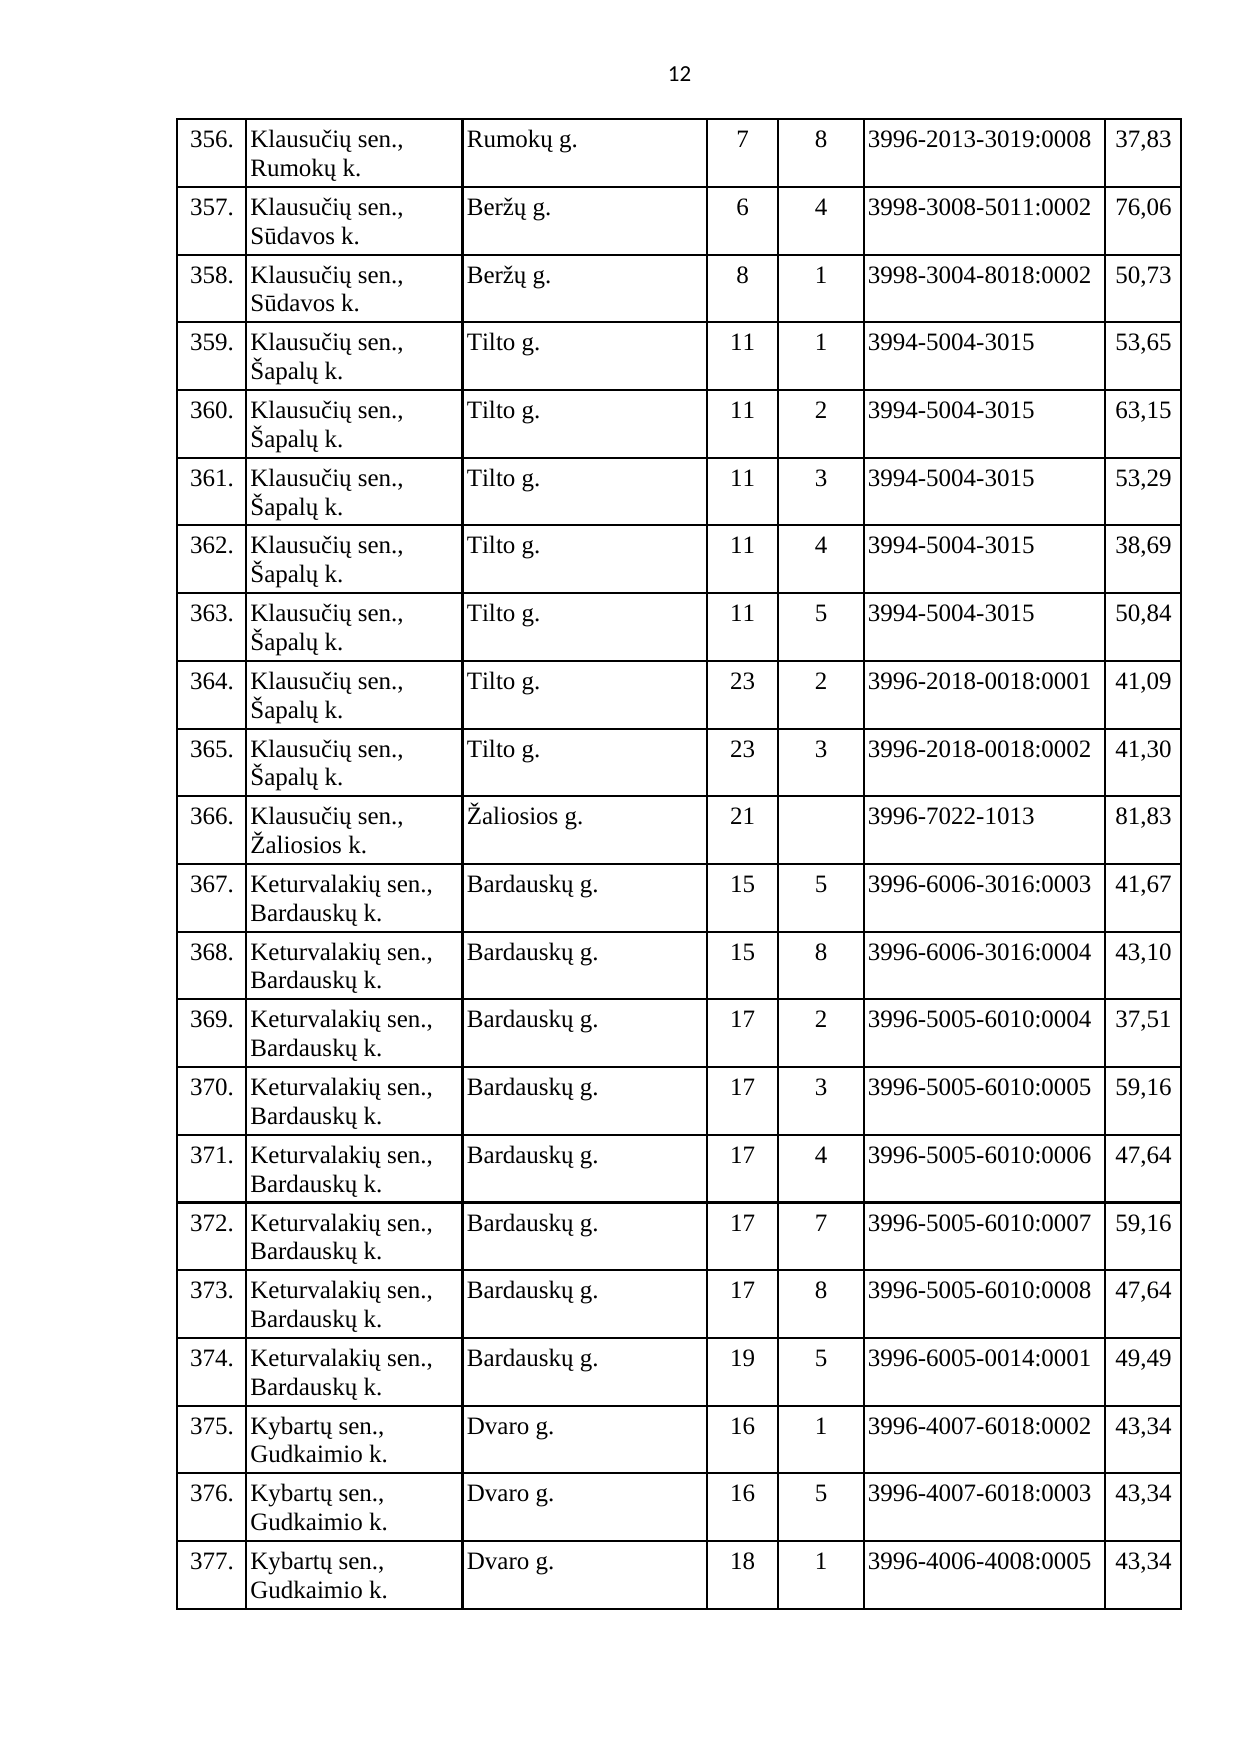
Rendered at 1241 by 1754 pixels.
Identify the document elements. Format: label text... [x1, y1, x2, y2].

table_cell 5 [779, 1474, 863, 1540]
table_cell 1 [779, 323, 863, 389]
table_cell 50,84 [1106, 594, 1180, 660]
table_cell Tilto g. [464, 730, 706, 795]
table_cell 2 [779, 391, 863, 457]
table_cell 2 [779, 662, 863, 727]
table_cell 3 [779, 1068, 863, 1134]
table_cell 11 [708, 391, 777, 457]
table_cell 366. [178, 797, 245, 863]
table_cell 4 [779, 1136, 863, 1201]
table_cell 3996-4007-6018:0003 [865, 1474, 1104, 1540]
table_cell 4 [779, 188, 863, 253]
table_cell 7 [708, 120, 777, 186]
table_cell Klausučių sen., Šapalų k. [247, 662, 461, 727]
table_cell 18 [708, 1542, 777, 1608]
table_cell 372. [178, 1204, 245, 1269]
table_cell 5 [779, 1339, 863, 1404]
table_cell 3996-7022-1013 [865, 797, 1104, 863]
table_cell 76,06 [1106, 188, 1180, 253]
table_cell Tilto g. [464, 526, 706, 592]
table_cell Tilto g. [464, 662, 706, 727]
table_cell 6 [708, 188, 777, 253]
table_cell 15 [708, 865, 777, 931]
table_cell 3994-5004-3015 [865, 594, 1104, 660]
table_cell Keturvalakių sen., Bardauskų k. [247, 1136, 461, 1201]
table_cell 3994-5004-3015 [865, 323, 1104, 389]
table_cell 359. [178, 323, 245, 389]
table_cell Keturvalakių sen., Bardauskų k. [247, 933, 461, 998]
table_cell Klausučių sen., Šapalų k. [247, 526, 461, 592]
table_cell 362. [178, 526, 245, 592]
table_cell 360. [178, 391, 245, 457]
table_cell 361. [178, 459, 245, 524]
table_cell 3994-5004-3015 [865, 526, 1104, 592]
table_cell 47,64 [1106, 1136, 1180, 1201]
table_cell Tilto g. [464, 323, 706, 389]
table_cell Klausučių sen., Šapalų k. [247, 459, 461, 524]
table_cell 17 [708, 1204, 777, 1269]
table_cell 3996-6005-0014:0001 [865, 1339, 1104, 1404]
table_cell Keturvalakių sen., Bardauskų k. [247, 1271, 461, 1337]
table_cell 11 [708, 594, 777, 660]
table_cell 3996-4007-6018:0002 [865, 1407, 1104, 1472]
table_cell 368. [178, 933, 245, 998]
table_cell Keturvalakių sen., Bardauskų k. [247, 865, 461, 931]
table_cell 3996-6006-3016:0003 [865, 865, 1104, 931]
table_cell 21 [708, 797, 777, 863]
table_cell 376. [178, 1474, 245, 1540]
table_cell Klausučių sen., Šapalų k. [247, 323, 461, 389]
table_cell Bardauskų g. [464, 1068, 706, 1134]
table_cell 5 [779, 865, 863, 931]
table_cell 53,65 [1106, 323, 1180, 389]
table_cell 17 [708, 1068, 777, 1134]
table_cell 3996-2013-3019:0008 [865, 120, 1104, 186]
table_cell Kybartų sen., Gudkaimio k. [247, 1474, 461, 1540]
table_cell 8 [779, 1271, 863, 1337]
table_cell 11 [708, 459, 777, 524]
table_cell 358. [178, 256, 245, 321]
table_cell Bardauskų g. [464, 1136, 706, 1201]
table_cell 3996-5005-6010:0004 [865, 1000, 1104, 1066]
table_cell 41,09 [1106, 662, 1180, 727]
table_cell 3996-5005-6010:0005 [865, 1068, 1104, 1134]
table_cell 81,83 [1106, 797, 1180, 863]
table_cell 365. [178, 730, 245, 795]
table_cell 1 [779, 1407, 863, 1472]
table_cell 8 [708, 256, 777, 321]
table_cell Klausučių sen., Šapalų k. [247, 594, 461, 660]
table_cell 43,34 [1106, 1542, 1180, 1608]
table_cell 370. [178, 1068, 245, 1134]
table_cell Kybartų sen., Gudkaimio k. [247, 1542, 461, 1608]
table_cell 11 [708, 526, 777, 592]
table_cell 38,69 [1106, 526, 1180, 592]
table_cell 3996-4006-4008:0005 [865, 1542, 1104, 1608]
table_cell Keturvalakių sen., Bardauskų k. [247, 1000, 461, 1066]
table_cell 5 [779, 594, 863, 660]
table_cell 15 [708, 933, 777, 998]
table_cell 43,34 [1106, 1407, 1180, 1472]
table_cell 49,49 [1106, 1339, 1180, 1404]
table_cell 23 [708, 730, 777, 795]
table_cell 4 [779, 526, 863, 592]
table_cell Keturvalakių sen., Bardauskų k. [247, 1339, 461, 1404]
table_cell 3996-5005-6010:0008 [865, 1271, 1104, 1337]
table_cell 1 [779, 256, 863, 321]
table_cell Kybartų sen., Gudkaimio k. [247, 1407, 461, 1472]
table_cell Klausučių sen., Šapalų k. [247, 391, 461, 457]
table_cell Bardauskų g. [464, 1000, 706, 1066]
table_cell Klausučių sen., Žaliosios k. [247, 797, 461, 863]
table_cell 367. [178, 865, 245, 931]
table_cell Klausučių sen., Rumokų k. [247, 120, 461, 186]
table_cell Beržų g. [464, 188, 706, 253]
table_cell Dvaro g. [464, 1407, 706, 1472]
table_cell 11 [708, 323, 777, 389]
table_cell 3996-5005-6010:0006 [865, 1136, 1104, 1201]
table_cell 3996-5005-6010:0007 [865, 1204, 1104, 1269]
table_cell Tilto g. [464, 459, 706, 524]
table_cell 3 [779, 730, 863, 795]
table_cell Bardauskų g. [464, 1271, 706, 1337]
table_cell Bardauskų g. [464, 1204, 706, 1269]
table_cell Rumokų g. [464, 120, 706, 186]
table_cell Klausučių sen., Šapalų k. [247, 730, 461, 795]
table_cell 50,73 [1106, 256, 1180, 321]
table_cell Klausučių sen., Sūdavos k. [247, 188, 461, 253]
table_cell 3996-6006-3016:0004 [865, 933, 1104, 998]
table_cell 373. [178, 1271, 245, 1337]
table_cell 3998-3008-5011:0002 [865, 188, 1104, 253]
table_cell 357. [178, 188, 245, 253]
table_cell 1 [779, 1542, 863, 1608]
table_cell Tilto g. [464, 391, 706, 457]
table_cell Bardauskų g. [464, 1339, 706, 1404]
table_cell 37,51 [1106, 1000, 1180, 1066]
table_cell 371. [178, 1136, 245, 1201]
table_cell 375. [178, 1407, 245, 1472]
table_cell 63,15 [1106, 391, 1180, 457]
table_cell 17 [708, 1271, 777, 1337]
table_cell 2 [779, 1000, 863, 1066]
table_cell Klausučių sen., Sūdavos k. [247, 256, 461, 321]
table_cell 7 [779, 1204, 863, 1269]
table_cell 8 [779, 933, 863, 998]
table_cell Žaliosios g. [464, 797, 706, 863]
table_cell 53,29 [1106, 459, 1180, 524]
table_cell 356. [178, 120, 245, 186]
table_cell 16 [708, 1407, 777, 1472]
table_cell 19 [708, 1339, 777, 1404]
table_cell 363. [178, 594, 245, 660]
table_cell 17 [708, 1136, 777, 1201]
table_cell 377. [178, 1542, 245, 1608]
table_cell Tilto g. [464, 594, 706, 660]
table_cell 3 [779, 459, 863, 524]
table_cell 374. [178, 1339, 245, 1404]
table_cell 41,67 [1106, 865, 1180, 931]
table_cell 3994-5004-3015 [865, 391, 1104, 457]
table_cell 8 [779, 120, 863, 186]
table_cell 41,30 [1106, 730, 1180, 795]
table_cell 3996-2018-0018:0001 [865, 662, 1104, 727]
table_cell 16 [708, 1474, 777, 1540]
table_cell 43,34 [1106, 1474, 1180, 1540]
table_cell Beržų g. [464, 256, 706, 321]
table_cell 59,16 [1106, 1068, 1180, 1134]
table_cell 47,64 [1106, 1271, 1180, 1337]
table_cell 3996-2018-0018:0002 [865, 730, 1104, 795]
table_cell 3994-5004-3015 [865, 459, 1104, 524]
table_cell 369. [178, 1000, 245, 1066]
table_cell 37,83 [1106, 120, 1180, 186]
table_cell Bardauskų g. [464, 933, 706, 998]
table_cell 364. [178, 662, 245, 727]
table_cell [779, 797, 863, 863]
table_cell Dvaro g. [464, 1474, 706, 1540]
table_cell Bardauskų g. [464, 865, 706, 931]
table_cell 17 [708, 1000, 777, 1066]
table_cell 3998-3004-8018:0002 [865, 256, 1104, 321]
table_cell Dvaro g. [464, 1542, 706, 1608]
table_cell Keturvalakių sen., Bardauskų k. [247, 1204, 461, 1269]
table_cell 59,16 [1106, 1204, 1180, 1269]
table_cell 43,10 [1106, 933, 1180, 998]
table_cell Keturvalakių sen., Bardauskų k. [247, 1068, 461, 1134]
table_cell 23 [708, 662, 777, 727]
